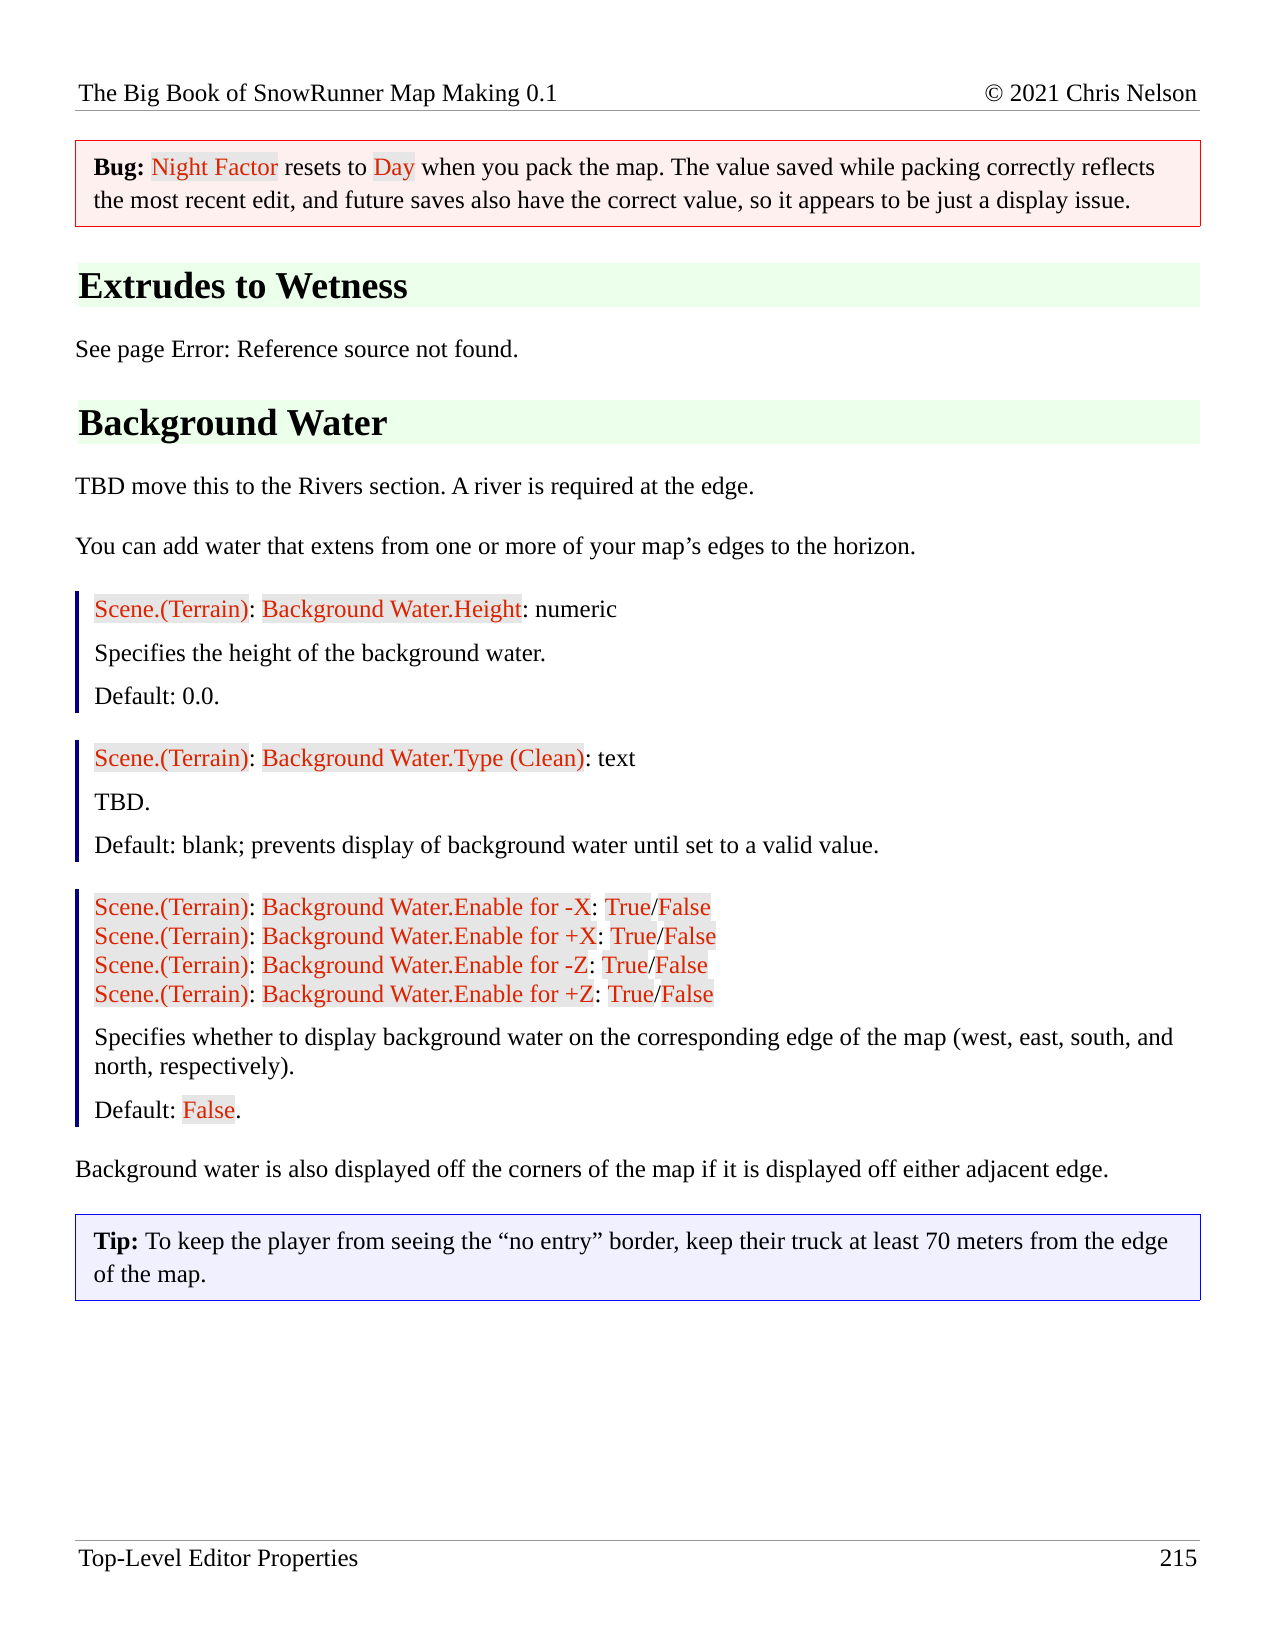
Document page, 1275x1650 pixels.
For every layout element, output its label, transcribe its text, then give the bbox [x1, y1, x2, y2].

subtitle Background Water [78, 400, 1200, 444]
text Specifies whether to display background water on the corresponding edge of the map (west, east, south, and north, respectively). [79, 1019, 1200, 1080]
text Default: 0.0. [79, 678, 1200, 713]
text Background water is also displayed off the corners of the map if it is displayed off either adjacent edge. [75, 1154, 1200, 1182]
text Specifies the height of the background water. [79, 634, 1200, 666]
text Scene.(Terrain): Background Water.Height: numeric [79, 591, 1200, 623]
text TBD move this to the Rivers section. A river is required at the edge. [75, 471, 1200, 499]
text Scene.(Terrain): Background Water.Enable for -X: True/False Scene.(Terrain): Background Water.Enable for +X: True/False Scene.(Terrain): Background Water.Enable for -Z: True/False Scene.(Terrain): Background Water.Enable for +Z: True/False [79, 889, 1200, 1007]
text TBD. [79, 784, 1200, 816]
list Night Factor resets to Day when you pack the map. The value saved while packing correctly reflects the most recent edit, and future saves also have the correct value, so it appears to be just a display issue. [76, 141, 1200, 226]
subtitle Extrudes to Wetness [78, 263, 1200, 307]
text Default: blank; prevents display of background water until set to a valid value. [79, 828, 1200, 862]
text You can add water that extens from one or more of your map’s edges to the horizon. [75, 531, 1200, 559]
list To keep the player from seeing the “no entry” border, keep their truck at least 70 meters from the edge of the map. [76, 1215, 1200, 1300]
text Default: False. [79, 1092, 1200, 1127]
text Scene.(Terrain): Background Water.Type (Clean): text [79, 740, 1200, 772]
text See page Error: Reference source not found. [75, 334, 1200, 363]
